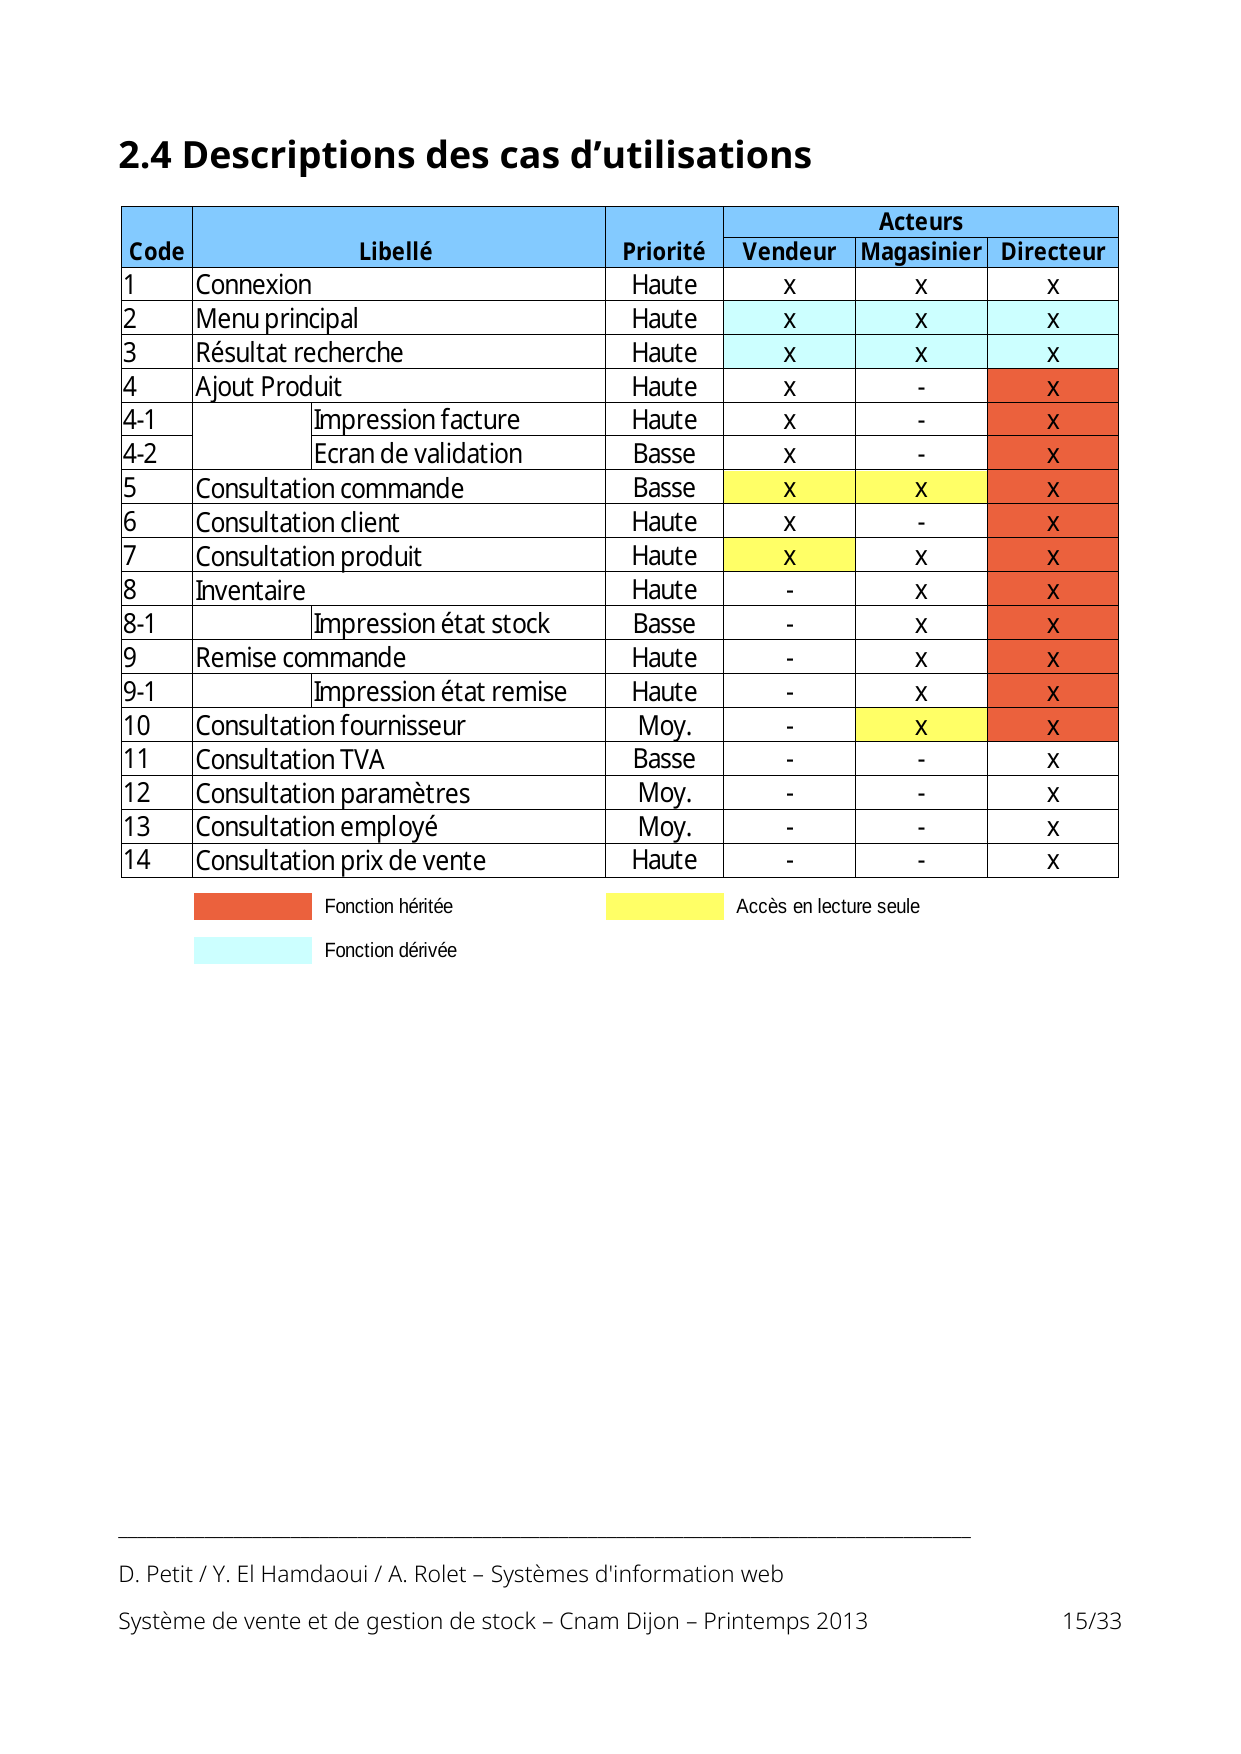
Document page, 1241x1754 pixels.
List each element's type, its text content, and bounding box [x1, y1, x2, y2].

subtitle Descriptions des cas d’utilisations [118, 128, 1122, 179]
